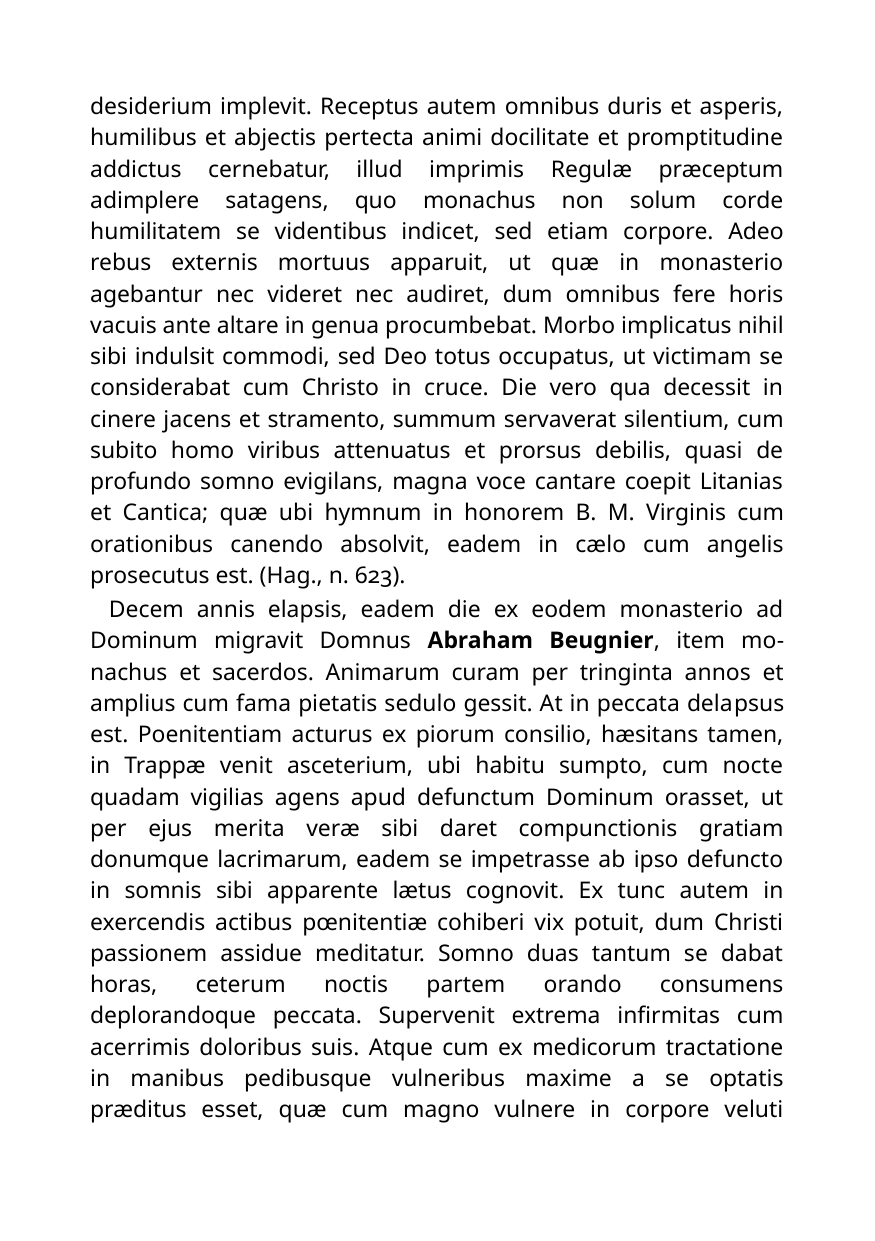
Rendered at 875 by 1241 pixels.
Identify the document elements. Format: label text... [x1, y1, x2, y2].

text desiderium implevit. Receptus autem omnibus duris et asperis, humilibus et abjectis pertecta animi docilitate et promptitudine addictus cernebatur, illud imprimis Regulæ præceptum adimplere satagens, quo monachus non solum corde humilitatem se videntibus indicet, sed etiam corpore. Adeo rebus externis mortuus apparuit, ut quæ in monasterio agebantur nec videret nec audiret, dum omnibus fere horis vacuis ante altare in genua procumbebat. Morbo implicatus nihil sibi indulsit commodi, sed Deo totus occupatus, ut victimam se considerabat cum Christo in cruce. Die vero qua decessit in cinere jacens et stramento, summum servaverat silentium, cum subito homo viribus attenuatus et prorsus debilis, quasi de profundo somno evigilans, magna voce cantare coepit Litanias et Cantica; quæ ubi hymnum in hono­rem B. M. Virginis cum orationibus canendo absolvit, eadem in cælo cum angelis prosecutus est. (Hag., n. 623). [90, 90, 784, 590]
text Decem annis elapsis, eadem die ex eodem monasterio ad Dominum migravit Domnus Abraham Beugnier, item mo­nachus et sacerdos. Animarum curam per tringinta annos et amplius cum fama pietatis sedulo gessit. At in peccata dela­psus est. Poenitentiam acturus ex piorum consilio, hæsitans tamen, in Trappæ venit asceterium, ubi habitu sumpto, cum nocte quadam vigilias agens apud defunctum Dominum orasset, ut per ejus merita veræ sibi daret compunctionis gratiam donumque lacrimarum, eadem se impetrasse ab ipso defuncto in somnis sibi apparente lætus cognovit. Ex tunc autem in exercendis actibus pœnitentiæ cohiberi vix potuit, dum Christi passionem assidue meditatur. Somno duas tantum se dabat horas, ceterum noctis partem orando consumens deplorandoque peccata. Supervenit extrema infirmitas cum acerrimis doloribus suis. Atque cum ex medicorum tractatione in manibus pedibusque vulneribus maxime a se optatis præditus esset, quæ cum magno vulnere in corpore veluti [90, 593, 784, 1124]
